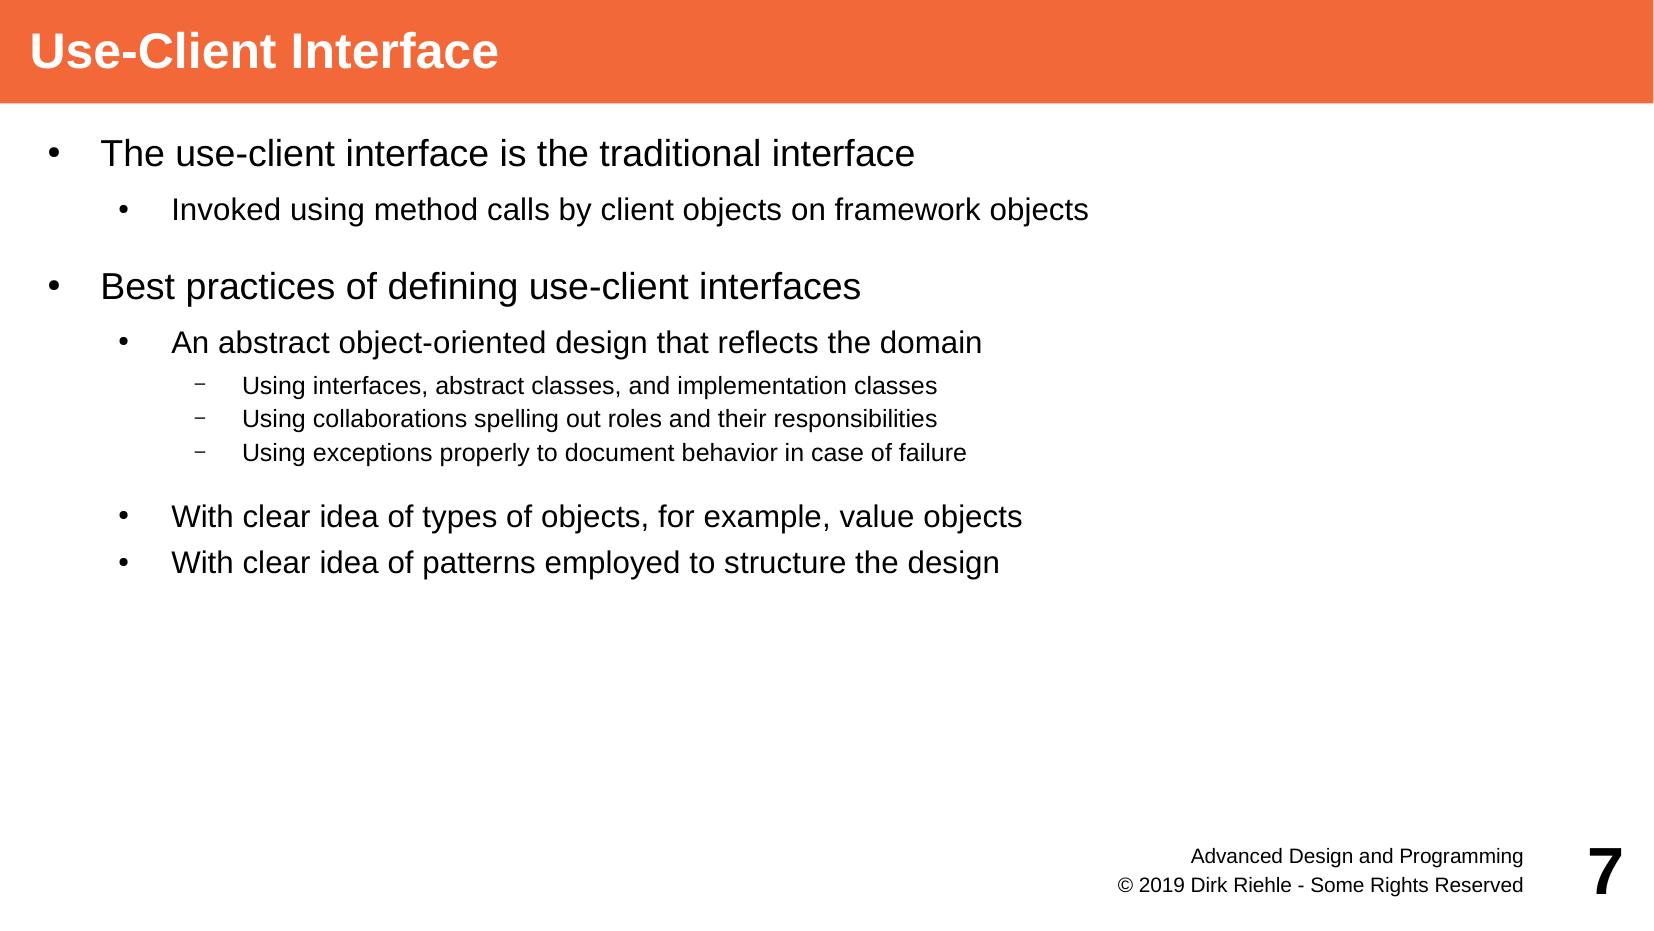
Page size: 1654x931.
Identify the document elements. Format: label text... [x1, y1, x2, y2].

title Use-Client Interface [0, 0, 1654, 104]
list The use-client interface is the traditional interface Invoked using method calls by client objects on framework objects Best practices of defining use-client interfaces An abstract object-oriented design that reflects the domain Using interfaces, abstract classes, and implementation classes Using collaborations spelling out roles and their responsibilities Using exceptions properly to document behavior in case of failure With clear idea of types of objects, for example, value objects With clear idea of patterns employed to structure the design [29, 132, 1625, 813]
